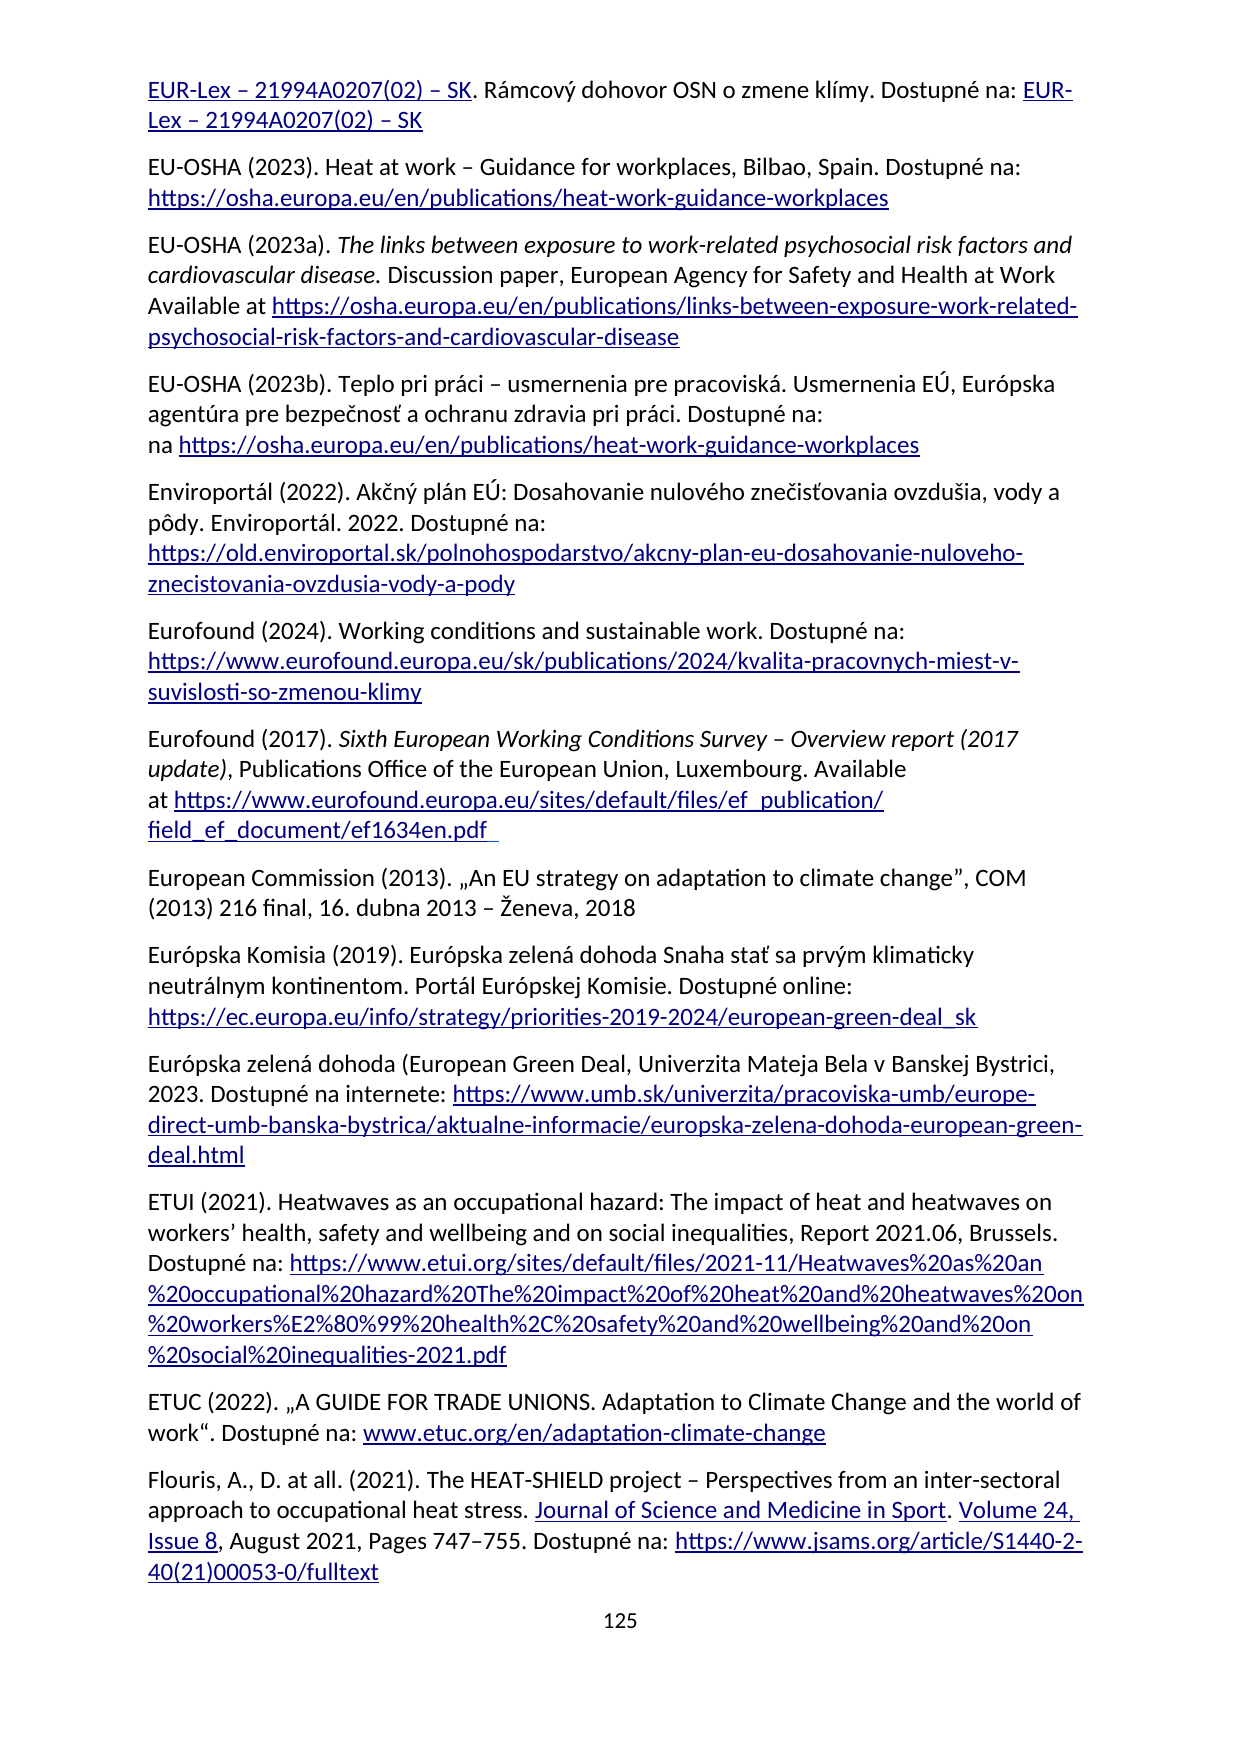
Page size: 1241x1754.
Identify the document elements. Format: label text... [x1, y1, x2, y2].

text Eurofound (2024). Working conditions and sustainable work. Dostupné na: https://www.eurofound.europa.eu/sk/publications/2024/kvalita-pracovnych-miest-v-suvislosti-so-zmenou-klimy [148, 615, 1093, 706]
text EU-OSHA (2023). Heat at work – Guidance for workplaces, Bilbao, Spain. Dostupné na: https://osha.europa.eu/en/publications/heat-work-guidance-workplaces [148, 151, 1093, 212]
text EU-OSHA (2023b). Teplo pri práci – usmernenia pre pracoviská. Usmernenia EÚ, Európska agentúra pre bezpečnosť a ochranu zdravia pri práci. Dostupné na: na https://osha.europa.eu/en/publications/heat-work-guidance-workplaces [148, 368, 1093, 459]
text Flouris, A., D. at all. (2021). The HEAT-SHIELD project – Perspectives from an inter-sectoral approach to occupational heat stress. Journal of Science and Medicine in Sport. Volume 24, Issue 8, August 2021, Pages 747–755. Dostupné na: https://www.jsams.org/article/S1440-2-40(21)00053-0/fulltext [148, 1464, 1093, 1586]
text EU-OSHA (2023a). The links between exposure to work-related psychosocial risk factors and cardiovascular disease. Discussion paper, European Agency for Safety and Health at Work Available at https://osha.europa.eu/en/publications/links-between-exposure-work-related-psychosocial-risk-factors-and-cardiovascular-disease [148, 229, 1093, 351]
text EUR-Lex – 21994A0207(02) – SK. Rámcový dohovor OSN o zmene klímy. Dostupné na: EUR-Lex – 21994A0207(02) – SK [148, 74, 1093, 135]
text Enviroportál (2022). Akčný plán EÚ: Dosahovanie nulového znečisťovania ovzdušia, vody a pôdy. Enviroportál. 2022. Dostupné na: https://old.enviroportal.sk/polnohospodarstvo/akcny-plan-eu-dosahovanie-nuloveho-znecistovania-ovzdusia-vody-a-pody [148, 476, 1093, 598]
text Európska Komisia (2019). Európska zelená dohoda Snaha stať sa prvým klimaticky neutrálnym kontinentom. Portál Európskej Komisie. Dostupné online: https://ec.europa.eu/info/strategy/priorities-2019-2024/european-green-deal_sk [148, 939, 1093, 1031]
text ETUC (2022). „A GUIDE FOR TRADE UNIONS. Adaptation to Climate Change and the world of work“. Dostupné na: www.etuc.org/en/adaptation-climate-change [148, 1386, 1093, 1447]
text Európska zelená dohoda (European Green Deal, Univerzita Mateja Bela v Banskej Bystrici, 2023. Dostupné na internete: https://www.umb.sk/univerzita/pracoviska-umb/europe-direct-umb-banska-bystrica/aktualne-informacie/europska-zelena-dohoda-european-green-deal.html [148, 1048, 1093, 1170]
text Eurofound (2017). Sixth European Working Conditions Survey – Overview report (2017 update), Publications Office of the European Union, Luxembourg. Available at https://www.eurofound.europa.eu/sites/default/files/ef_publication/field_ef_document/ef1634en.pdf [148, 723, 1093, 845]
text ETUI (2021). Heatwaves as an occupational hazard: The impact of heat and heatwaves on workers’ health, safety and wellbeing and on social inequalities, Report 2021.06, Brussels. Dostupné na: https://www.etui.org/sites/default/files/2021-11/Heatwaves%20as%20an%20occupational%20hazard%20The%20impact%20of%20heat%20and%20heatwaves%20on%20workers%E2%80%99%20health%2C%20safety%20and%20wellbeing%20and%20on%20social%20inequalities-2021.pdf [148, 1187, 1093, 1370]
text European Commission (2013). „An EU strategy on adaptation to climate change”, COM (2013) 216 final, 16. dubna 2013 – Ženeva, 2018 [148, 862, 1093, 923]
